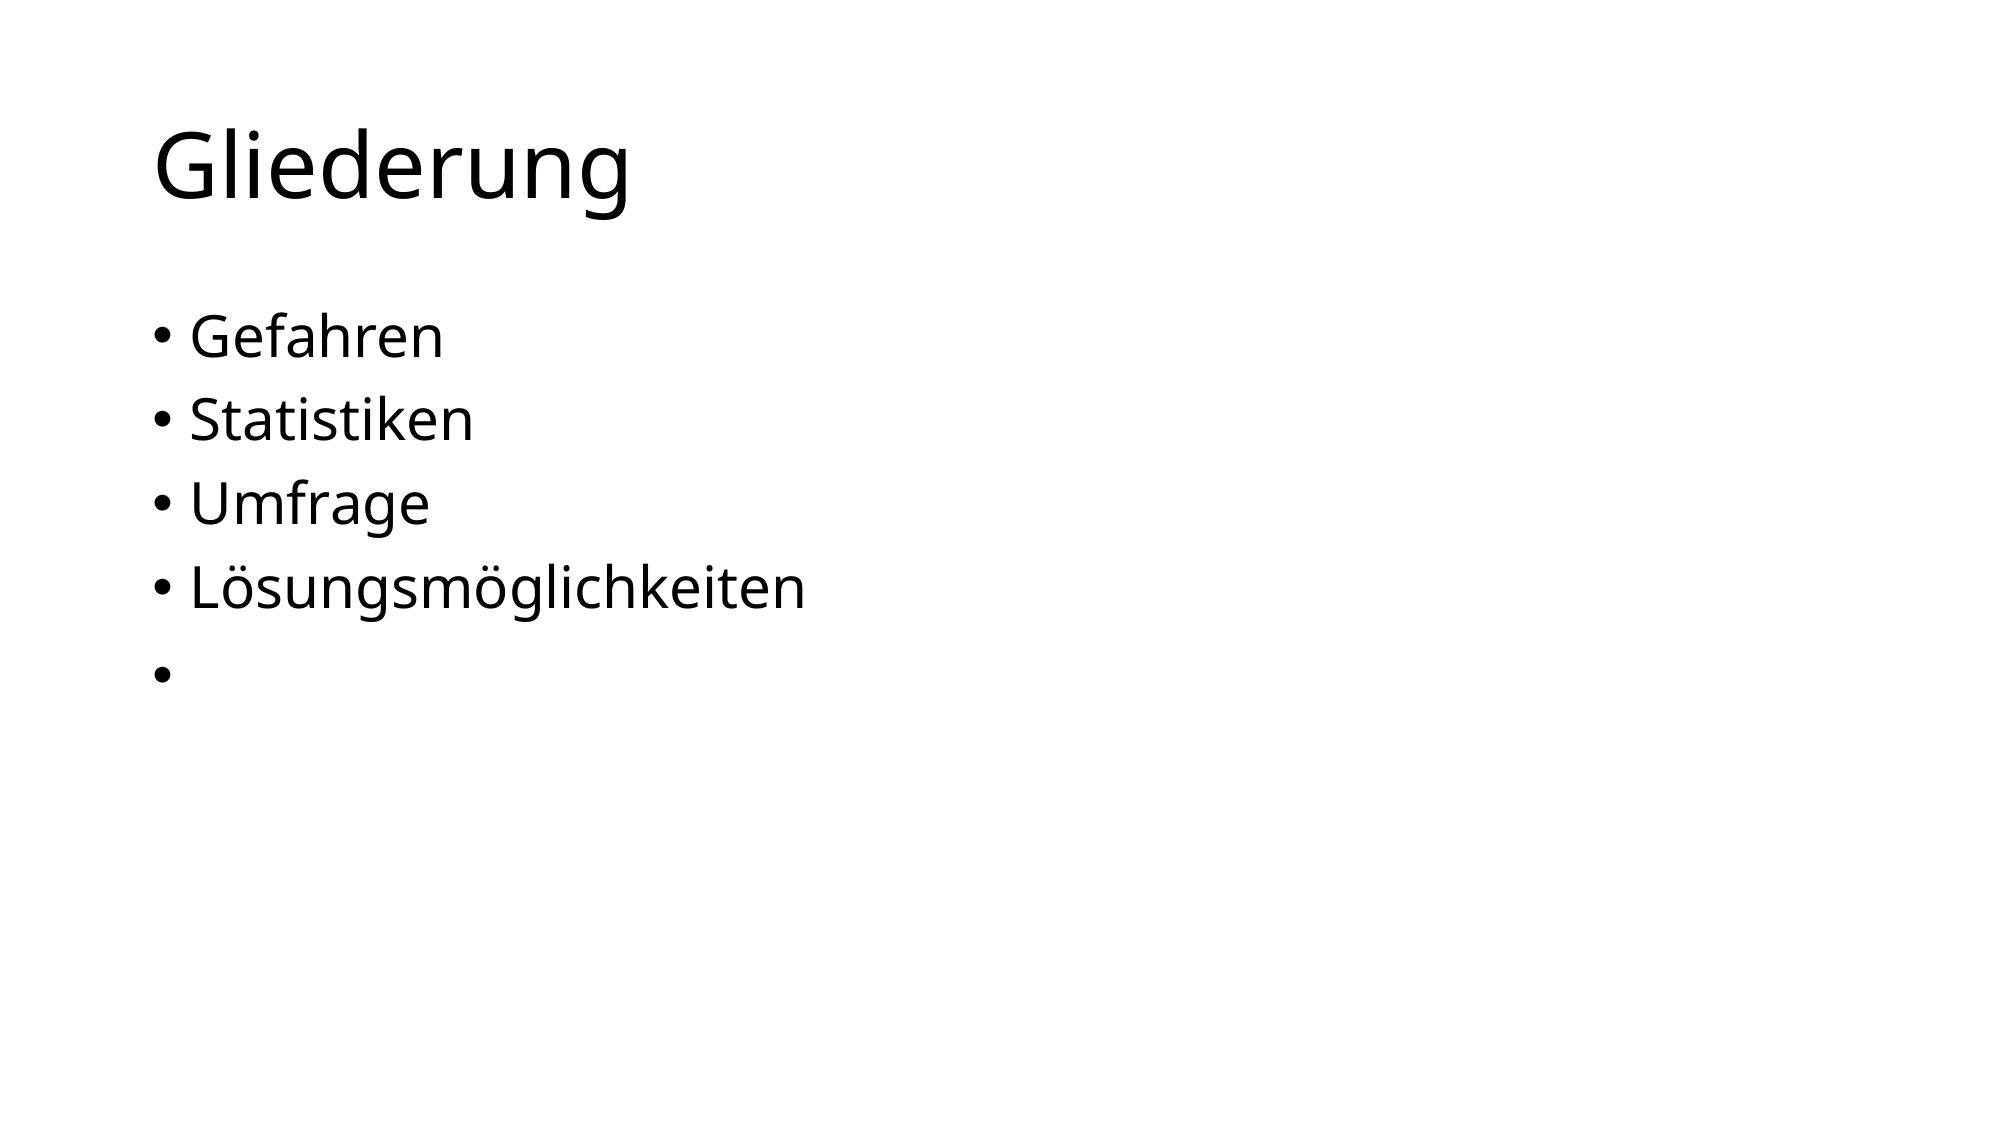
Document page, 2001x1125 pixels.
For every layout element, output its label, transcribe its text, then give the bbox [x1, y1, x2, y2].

list Gefahren Statistiken Umfrage Lösungsmöglichkeiten [137, 299, 1863, 1014]
title Gliederung [137, 59, 1863, 278]
